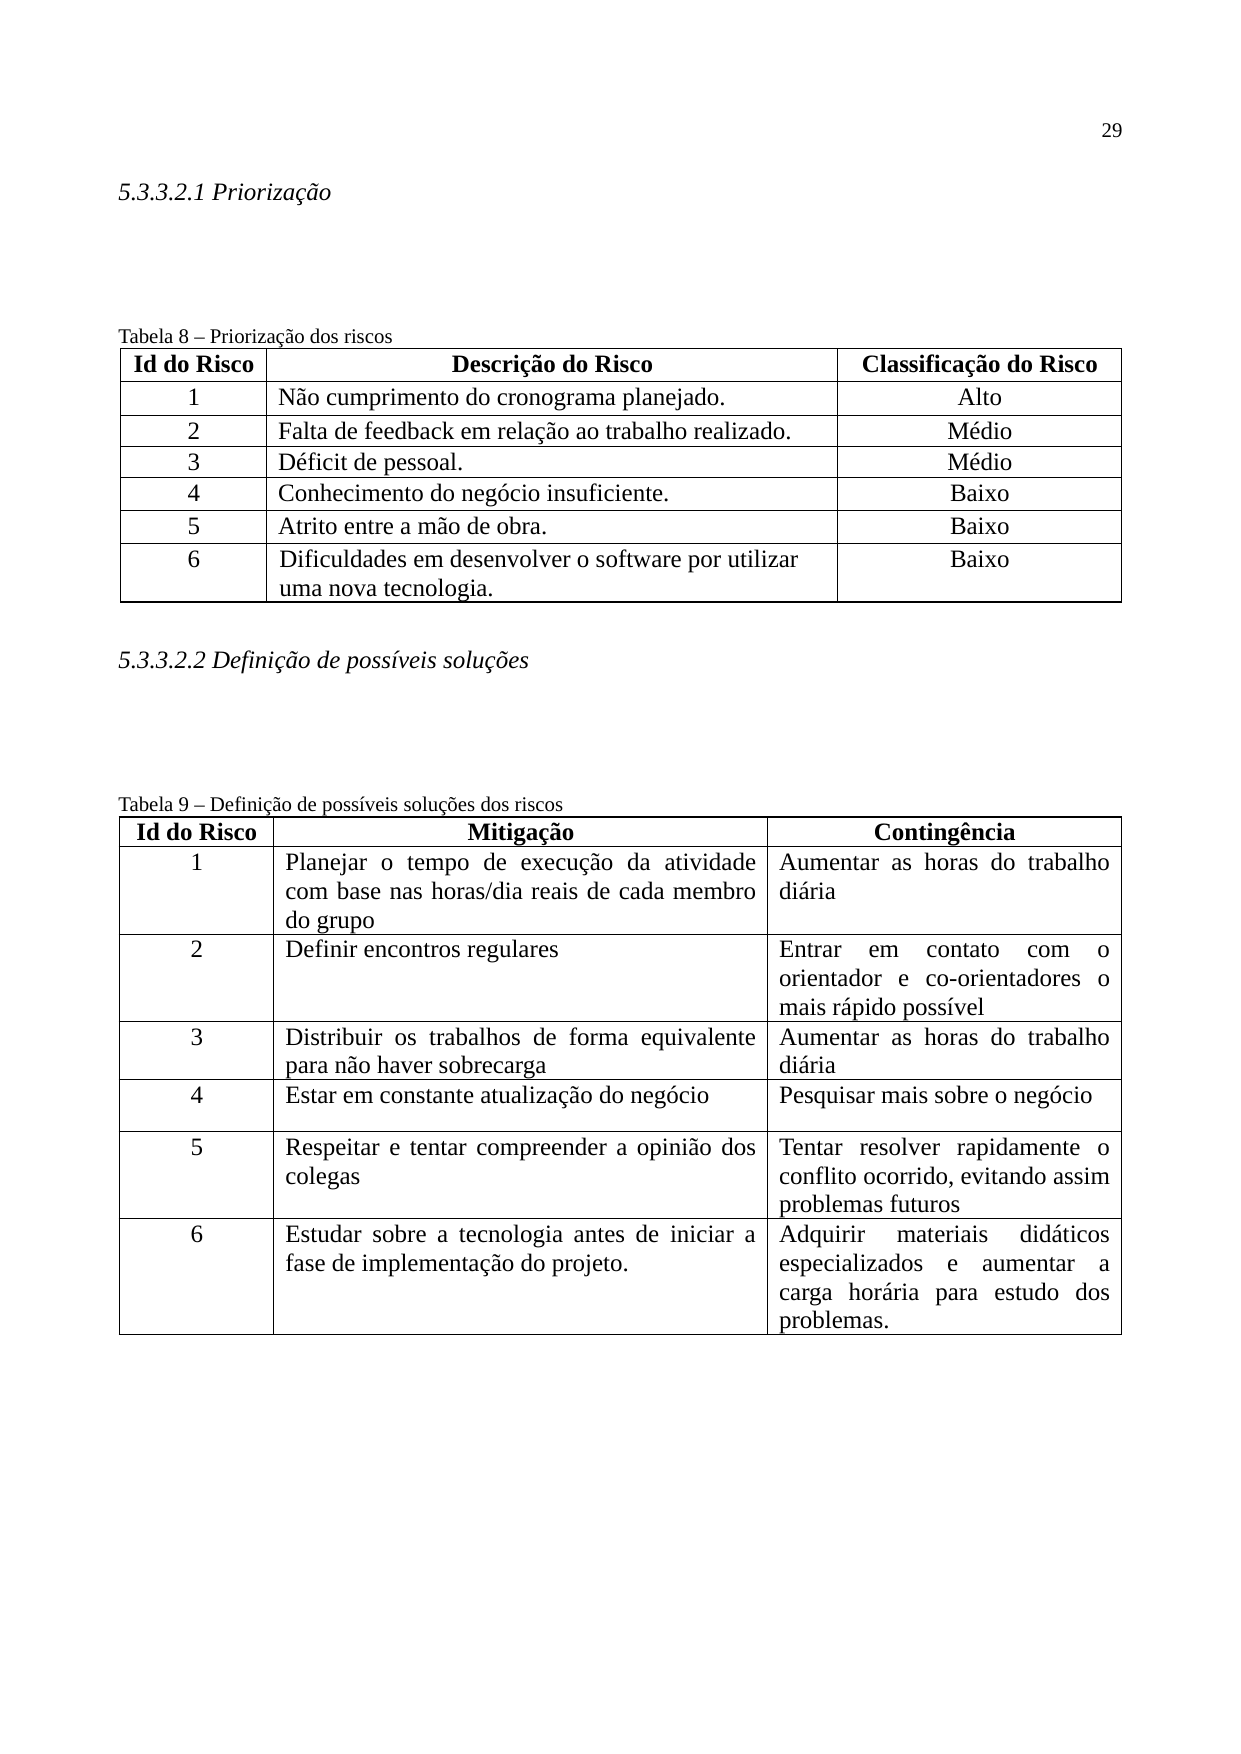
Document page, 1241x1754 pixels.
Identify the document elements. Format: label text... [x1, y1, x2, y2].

text Tabela 9 – Definição de possíveis soluções dos riscos [118, 792, 1122, 816]
table_cell 4 [120, 1080, 273, 1131]
table_cell Estar em constante atualização do negócio [274, 1080, 767, 1131]
table_cell Distribuir os trabalhos de forma equivalente para não haver sobrecarga [274, 1022, 767, 1079]
table_cell 3 [121, 447, 266, 477]
subtitle Definição de possíveis soluções [118, 646, 1122, 674]
table_cell Médio [838, 416, 1121, 446]
text Tabela 8 – Priorização dos riscos [118, 324, 1122, 348]
table_cell 5 [121, 511, 266, 543]
table_cell Baixo [838, 511, 1121, 543]
table_cell Baixo [838, 478, 1121, 510]
table_cell Adquirir materiais didáticos especializados e aumentar a carga horária para estudo dos problemas. [768, 1219, 1121, 1334]
table_cell 5 [120, 1132, 273, 1218]
table_cell 2 [121, 416, 266, 446]
table_cell Planejar o tempo de execução da atividade com base nas horas/dia reais de cada membro do grupo [274, 847, 767, 933]
table_header Descrição do Risco [267, 349, 837, 381]
table_cell 1 [121, 382, 266, 415]
table_cell Conhecimento do negócio insuficiente. [267, 478, 837, 510]
table_header Contingência [768, 818, 1121, 846]
table_cell Estudar sobre a tecnologia antes de iniciar a fase de implementação do projeto. [274, 1219, 767, 1334]
table_cell 3 [120, 1022, 273, 1079]
table_header Mitigação [274, 818, 767, 846]
table_cell Entrar em contato com o orientador e co-orientadores o mais rápido possível [768, 935, 1121, 1021]
table_cell 6 [121, 544, 266, 601]
table_cell Aumentar as horas do trabalho diária [768, 1022, 1121, 1079]
table_cell Médio [838, 447, 1121, 477]
table_cell Respeitar e tentar compreender a opinião dos colegas [274, 1132, 767, 1218]
subtitle Priorização [118, 177, 1122, 206]
table_cell Alto [838, 382, 1121, 415]
table_cell Falta de feedback em relação ao trabalho realizado. [267, 416, 837, 446]
table_cell Baixo [838, 544, 1121, 601]
table_header Classificação do Risco [838, 349, 1121, 381]
table_cell Não cumprimento do cronograma planejado. [267, 382, 837, 415]
table_cell Dificuldades em desenvolver o software por utilizar uma nova tecnologia. [267, 544, 837, 601]
table_cell Definir encontros regulares [274, 935, 767, 1021]
table_cell 2 [120, 935, 273, 1021]
table_header Id do Risco [121, 349, 266, 381]
table_cell 1 [120, 847, 273, 933]
table_cell Atrito entre a mão de obra. [267, 511, 837, 543]
table_cell Aumentar as horas do trabalho diária [768, 847, 1121, 933]
table_cell Déficit de pessoal. [267, 447, 837, 477]
table_cell 4 [121, 478, 266, 510]
table_cell Pesquisar mais sobre o negócio [768, 1080, 1121, 1131]
table_cell 6 [120, 1219, 273, 1334]
table_header Id do Risco [120, 818, 273, 846]
table_cell Tentar resolver rapidamente o conflito ocorrido, evitando assim problemas futuros [768, 1132, 1121, 1218]
